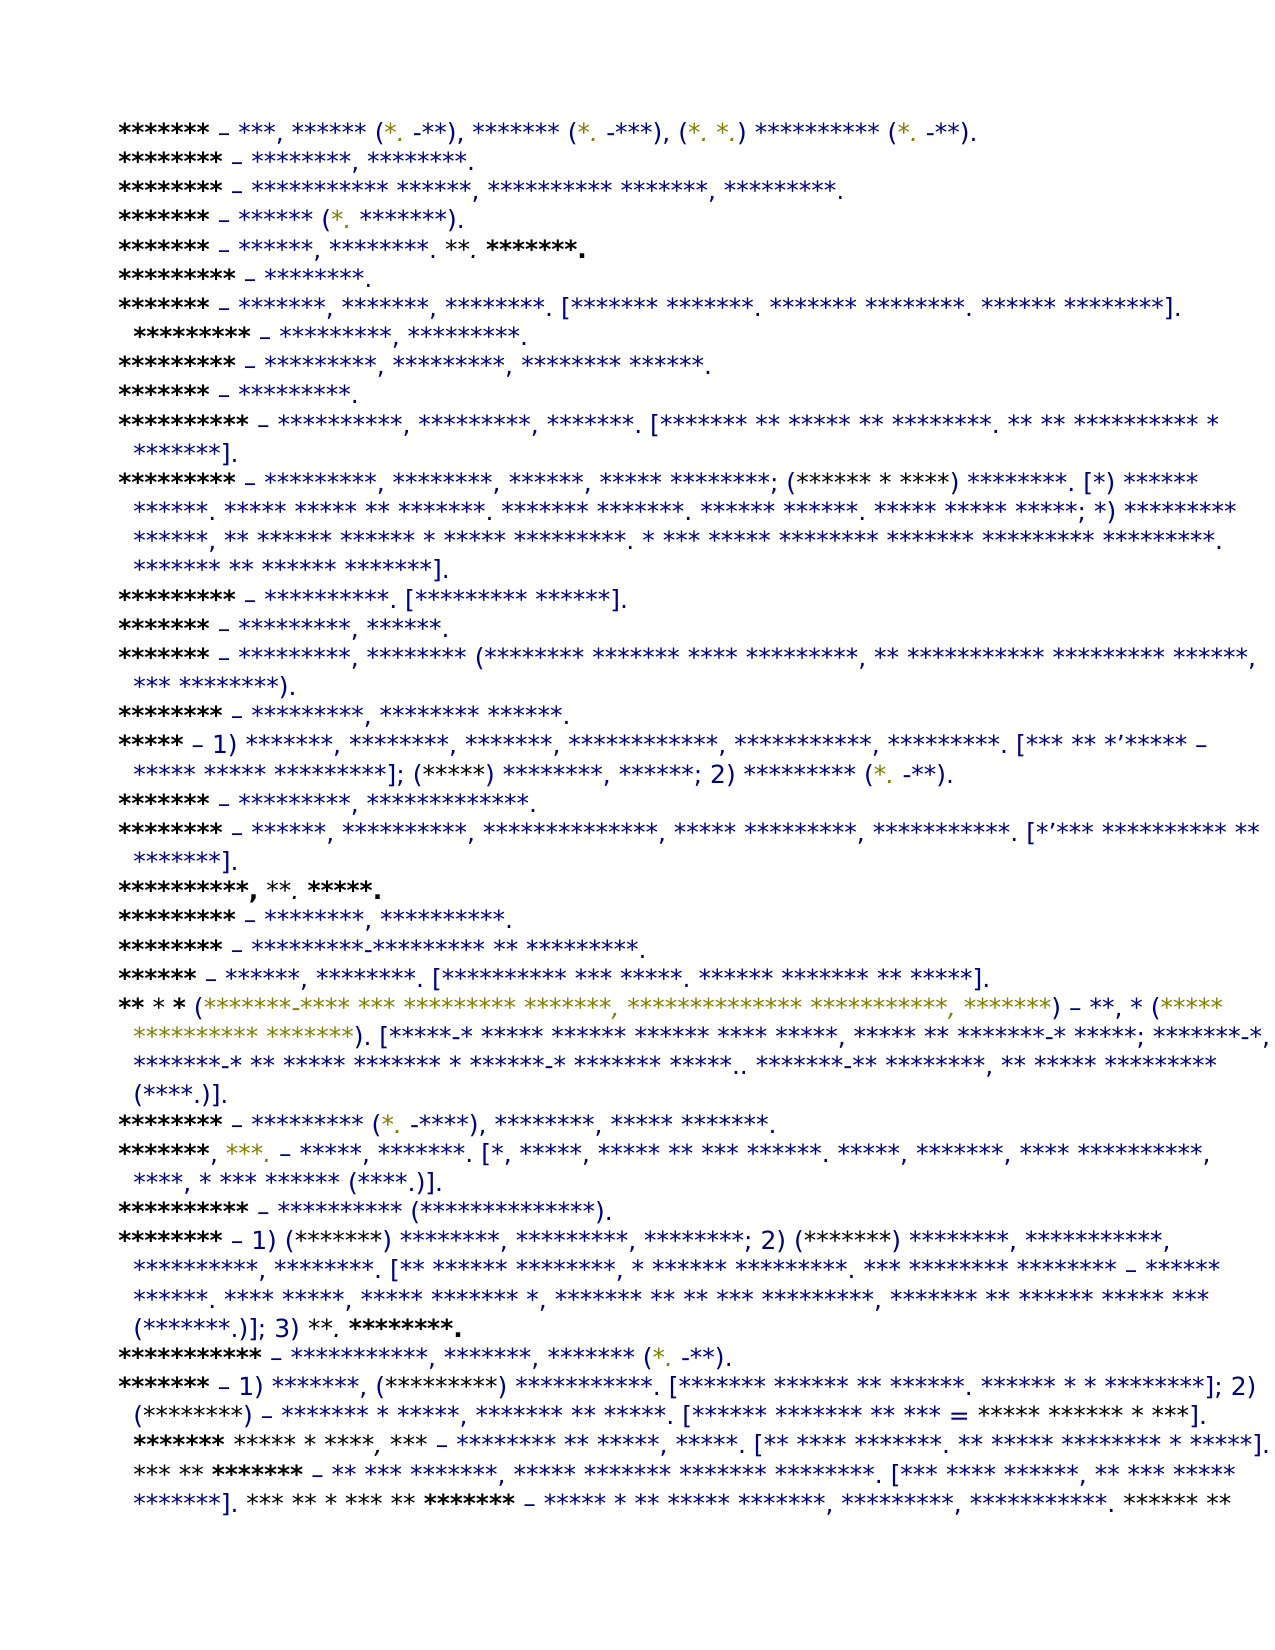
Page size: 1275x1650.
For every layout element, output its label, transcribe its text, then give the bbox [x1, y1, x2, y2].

text ******* – *********. [118, 381, 1275, 410]
text ***** – 1) *******, ********, *******, ************, ***********, *********. [*** ** *’***** – ***** ***** *********]; (*****) ********, ******; 2) ********* (*. -**). [118, 731, 1275, 789]
text ******** – ********, ********. [118, 147, 1275, 176]
text ****** – ******, ********. [********** *** *****. ****** ******* ** *****]. [118, 964, 1275, 993]
text ******** – 1) (*******) ********, *********, ********; 2) (*******) ********, ***********, **********, ********. [** ****** ********, * ****** *********. *** ******** ******** – ****** ******. **** *****, ***** ******* *, ******* ** ** *** *********, ******* ** ****** ***** *** (*******.)]; 3) **. ********. [118, 1226, 1275, 1343]
text ********* – *********, *********, ******** ******. [118, 351, 1275, 381]
text *******, ***. – *****, *******. [*, *****, ***** ** *** ******. *****, *******, **** **********, ****, * *** ****** (****.)]. [118, 1139, 1275, 1197]
text ********* – ********, **********. [118, 906, 1275, 935]
text ********** – **********, *********, *******. [******* ** ***** ** ********. ** ** ********** * *******]. [118, 410, 1275, 468]
text ******** – ********* (*. -****), ********, ***** *******. [118, 1110, 1275, 1139]
text ******* – *********, ******. [118, 614, 1275, 643]
text ******* – ****** (*. *******). [118, 206, 1275, 235]
text ********* – *********, ********, ******, ***** ********; (****** * ****) ********. [*) ****** ******. ***** ***** ** *******. ******* *******. ****** ******. ***** ***** *****; *) ********* ******, ** ****** ****** * ***** *********. * *** ***** ******** ******* ********* *********. ******* ** ****** *******]. [118, 468, 1275, 585]
text ******** – *********** ******, ********** *******, *********. [118, 176, 1275, 206]
text *********** – ***********, *******, ******* (*. -**). [118, 1343, 1275, 1372]
text ******** – ******, **********, **************, ***** *********, ***********. [*’*** ********** ** *******]. [118, 818, 1275, 876]
text ******** – *********, ******** ******. [118, 701, 1275, 731]
text ******* – ***, ****** (*. -**), ******* (*. -***), (*. *.) ********** (*. -**). [118, 118, 1275, 147]
text ********* – **********. [********* ******]. [118, 585, 1275, 614]
text ******* – 1) *******, (*********) ***********. [******* ****** ** ******. ****** * * ********]; 2) (********) – ******* * *****, ******* ** *****. [****** ******* ** *** = ***** ****** * ***]. ******* ***** * ****, *** – ******** ** *****, *****. [** **** *******. ** ***** ******** * *****]. *** ** ******* – ** *** *******, ***** ******* ******* ********. [*** **** ******, ** *** ***** *******]. *** ** * *** ** ******* – ***** * ** ***** *******, *********, ***********. ****** ** [118, 1372, 1275, 1518]
text ******* – ******, ********. **. *******. [118, 235, 1275, 264]
text ******** – *********-********* ** *********. [118, 935, 1275, 964]
text ******* – *******, *******, ********. [******* *******. ******* ********. ****** ********]. ********* – *********, *********. [118, 293, 1275, 351]
text ******* – *********, ******** (******** ******* **** *********, ** *********** ********* ******, *** ********). [118, 643, 1275, 701]
text **********, **. *****. [118, 876, 1275, 906]
text ******* – *********, *************. [118, 789, 1275, 818]
text ** * * (*******-**** *** ********* *******, ************** ***********, *******) – **, * (***** ********** *******). [*****-* ***** ****** ****** **** *****, ***** ** *******-* *****; *******-*, *******-* ** ***** ******* * ******-* ******* *****.. *******-** ********, ** ***** ********* (****.)]. [118, 993, 1275, 1110]
text ********* – ********. [118, 264, 1275, 293]
text ********** – ********** (**************). [118, 1197, 1275, 1226]
